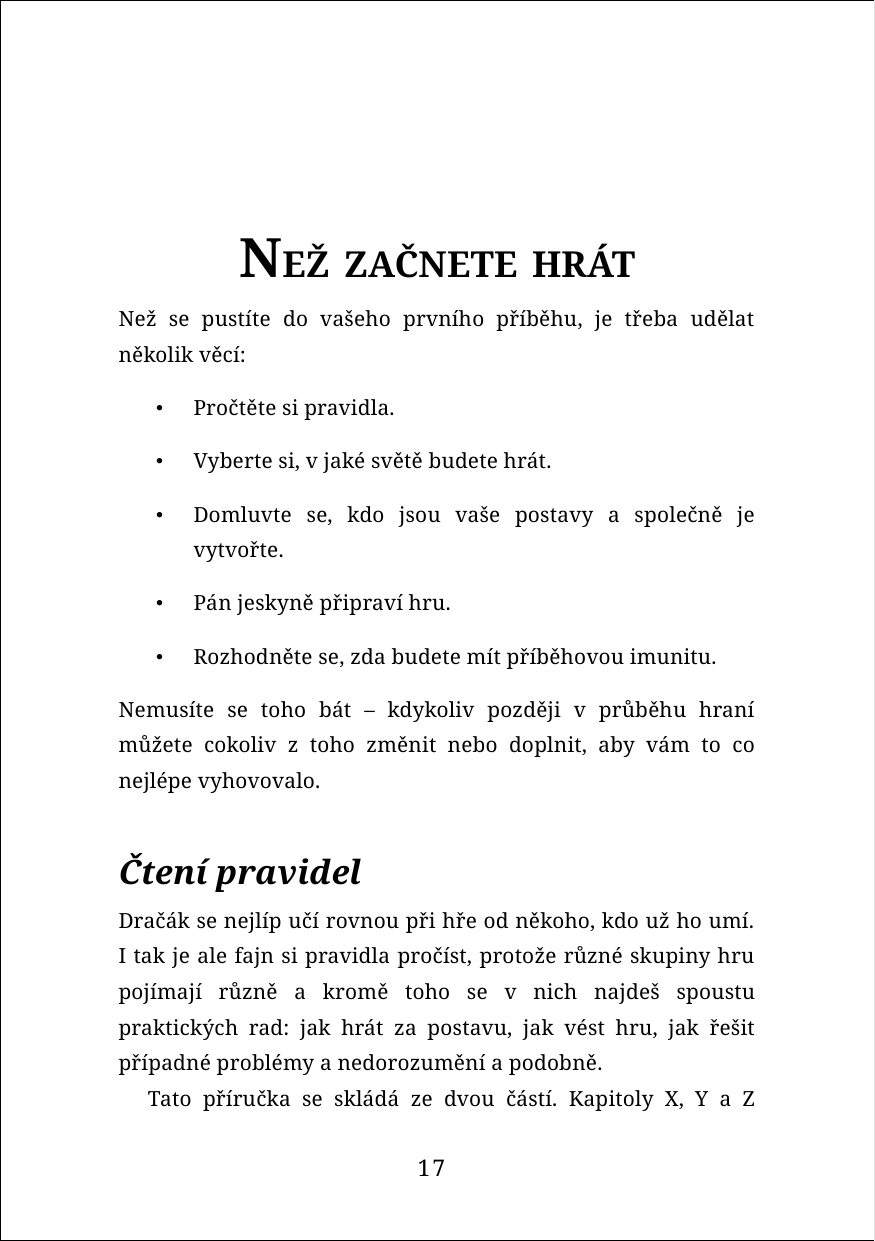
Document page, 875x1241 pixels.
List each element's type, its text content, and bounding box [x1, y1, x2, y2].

text Nemusíte se toho bát – kdykoliv později v průběhu hraní můžete cokoliv z toho změnit nebo doplnit, aby vám to co nejlépe vyhovovalo. [118, 695, 756, 794]
text Dračák se nejlíp učí rovnou při hře od někoho, kdo už ho umí. I tak je ale fajn si pravidla pročíst, protože různé skupiny hru pojímají různě a kromě toho se v nich najdeš spoustu praktických rad: jak hrát za postavu, jak vést hru, jak řešit případné problémy a nedorozumění a podobně. Tato příručka se skládá ze dvou částí. Kapitoly X, Y a Z [118, 906, 756, 1112]
text Než se pustíte do vašeho prvního příběhu, je třeba udělat několik věcí: [118, 304, 756, 368]
list Rozhodněte se, zda budete mít příběhovou imunitu. [156, 642, 756, 670]
subtitle Než začnete hrát [118, 219, 756, 293]
list Pročtěte si pravidla. [156, 393, 756, 422]
list Domluvte se, kdo jsou vaše postavy a společně je vytvořte. [156, 500, 756, 564]
subtitle Čtení pravidel [118, 849, 756, 894]
list Pán jeskyně připraví hru. [156, 588, 756, 617]
list Vyberte si, v jaké světě budete hrát. [156, 447, 756, 475]
